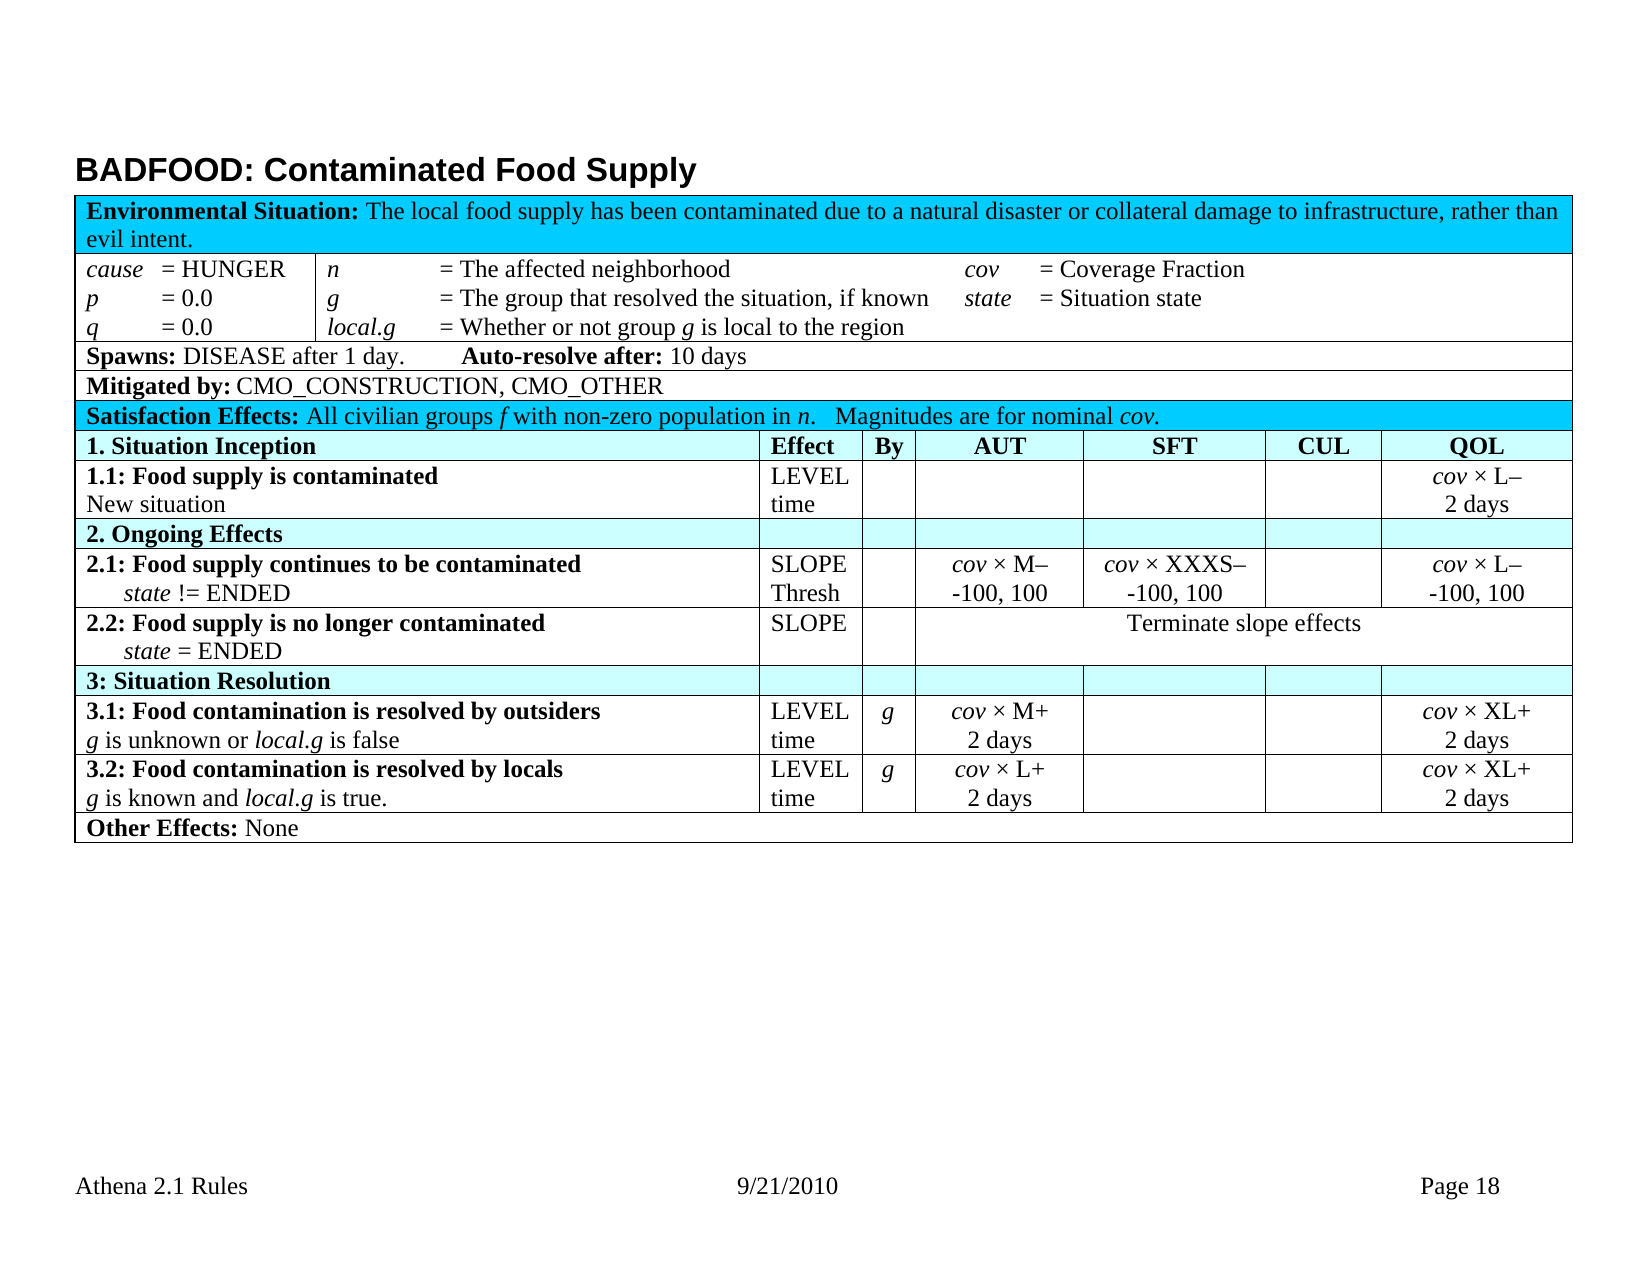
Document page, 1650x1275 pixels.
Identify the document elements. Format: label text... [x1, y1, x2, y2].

table_cell LEVEL time [760, 461, 862, 518]
table_cell 1. Situation Inception [76, 431, 759, 460]
table_cell Effect [760, 431, 862, 460]
table_cell [1084, 755, 1265, 812]
table_cell Other Effects: None [76, 813, 1572, 842]
table_cell QOL [1382, 431, 1572, 460]
table_cell CUL [1266, 431, 1381, 460]
table_cell cov × L+ 2 days [916, 755, 1083, 812]
table_cell [1084, 696, 1265, 753]
table_cell [1266, 549, 1381, 607]
table_cell [760, 666, 862, 695]
table_cell 1.1: Food supply is contaminated New situation [76, 461, 759, 518]
table_cell [1382, 519, 1572, 548]
table_cell [1382, 666, 1572, 695]
table_cell [916, 666, 1083, 695]
table_cell cov × M+ 2 days [916, 696, 1083, 753]
table_cell n = The affected neighborhood cov = Coverage Fraction g = The group that resolved the situation, if known state = Situation state local.g = Whether or not group g is local to the region [316, 254, 1572, 341]
table_cell [863, 666, 915, 695]
table_cell [863, 549, 915, 607]
table_cell [1266, 755, 1381, 812]
table_cell g [863, 696, 915, 753]
table_cell cov × L– -100, 100 [1382, 549, 1572, 607]
table_cell SLOPE [760, 608, 862, 665]
table_cell g [863, 755, 915, 812]
table_cell 3: Situation Resolution [76, 666, 759, 695]
table_cell By [863, 431, 915, 460]
table_cell Mitigated by: CMO_CONSTRUCTION, CMO_OTHER [76, 371, 1572, 400]
table_cell Spawns: DISEASE after 1 day. Auto-resolve after: 10 days [76, 342, 1572, 370]
table_cell cov × XXXS– -100, 100 [1084, 549, 1265, 607]
table_cell 2. Ongoing Effects [76, 519, 759, 548]
table_cell [863, 608, 915, 665]
table_cell [1266, 666, 1381, 695]
table_cell Terminate slope effects [916, 608, 1572, 665]
table_cell cov × XL+ 2 days [1382, 755, 1572, 812]
table_cell [863, 461, 915, 518]
table_cell LEVEL time [760, 696, 862, 753]
table_cell [760, 519, 862, 548]
table_cell 3.1: Food contamination is resolved by outsiders g is unknown or local.g is false [76, 696, 759, 753]
table_cell [1266, 519, 1381, 548]
table_cell [1084, 461, 1265, 518]
table_cell cov × L– 2 days [1382, 461, 1572, 518]
table_cell SLOPE Thresh [760, 549, 862, 607]
table_header Environmental Situation: The local food supply has been contaminated due to a natural disaster or collateral damage to infrastructure, rather than evil intent. [76, 196, 1572, 253]
table_cell cov × XL+ 2 days [1382, 696, 1572, 753]
table_cell LEVEL time [760, 755, 862, 812]
table_cell [1266, 696, 1381, 753]
table_cell cov × M– -100, 100 [916, 549, 1083, 607]
table_cell 2.1: Food supply continues to be contaminated state != ENDED [76, 549, 759, 607]
table_cell 2.2: Food supply is no longer contaminated state = ENDED [76, 608, 759, 665]
table_cell [863, 519, 915, 548]
table_cell 3.2: Food contamination is resolved by locals g is known and local.g is true. [76, 755, 759, 812]
table_cell [1266, 461, 1381, 518]
table_cell AUT [916, 431, 1083, 460]
table_cell SFT [1084, 431, 1265, 460]
text BADFOOD: Contaminated Food Supply [75, 150, 1575, 188]
table_cell [916, 519, 1083, 548]
table_cell cause = HUNGER p = 0.0 q = 0.0 [76, 254, 315, 341]
table_cell Satisfaction Effects: All civilian groups f with non-zero population in n. Magnitudes are for nominal cov. [76, 401, 1572, 430]
table_cell [916, 461, 1083, 518]
table_cell [1084, 519, 1265, 548]
table_cell [1084, 666, 1265, 695]
